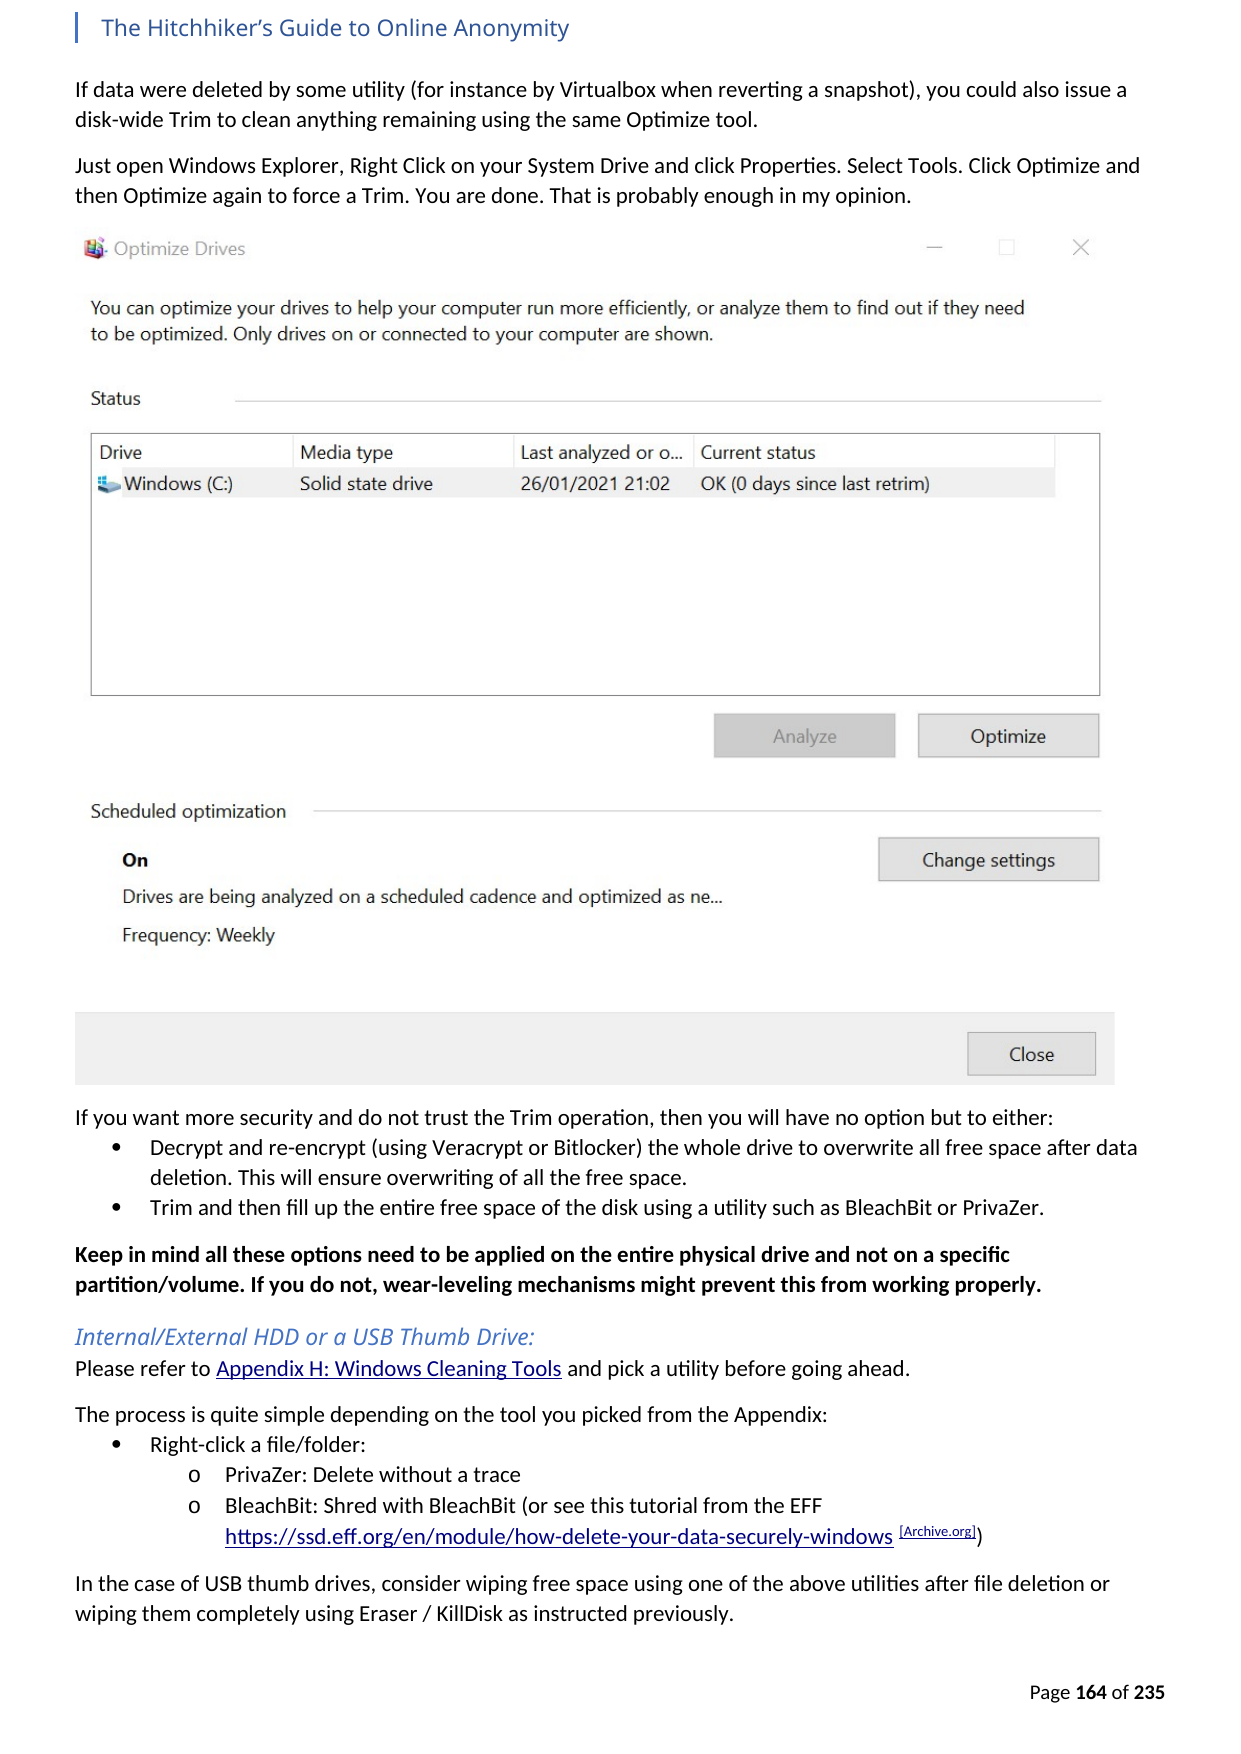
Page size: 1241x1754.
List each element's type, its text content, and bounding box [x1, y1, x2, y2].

text If data were deleted by some utility (for instance by Virtualbox when reverting a snapshot), you could also issue a disk-wide Trim to clean anything remaining using the same Optimize tool. [75, 75, 1165, 133]
list Trim and then fill up the entire free space of the disk using a utility such as BleachBit or PrivaZer. [112, 1193, 1165, 1221]
picture [75, 227, 1115, 1085]
list Right-click a file/folder: [112, 1430, 1165, 1458]
text The process is quite simple depending on the tool you picked from the Appendix: [75, 1400, 1165, 1428]
list PrivaZer: Delete without a trace [187, 1460, 1165, 1489]
text Keep in mind all these options need to be applied on the entire physical drive and not on a specific partition/volume. If you do not, wear-leveling mechanisms might prevent this from working properly. [75, 1240, 1165, 1298]
text In the case of USB thumb drives, consider wiping free space using one of the above utilities after file deletion or wiping them completely using Eraser / KillDisk as instructed previously. [75, 1569, 1165, 1627]
text If you want more security and do not trust the Trim operation, then you will have no option but to either: [75, 1103, 1165, 1132]
text Just open Windows Explorer, Right Click on your System Drive and click Properties. Select Tools. Click Optimize and then Optimize again to force a Trim. You are done. That is probably enough in my opinion. [75, 151, 1165, 209]
list BleachBit: Shred with BleachBit (or see this tutorial from the EFF https://ssd.eff.org/en/module/how-delete-your-data-securely-windows [Archive.org]) [187, 1491, 1165, 1550]
list Decrypt and re-encrypt (using Veracrypt or Bitlocker) the whole drive to overwrite all free space after data deletion. This will ensure overwriting of all the free space. [112, 1133, 1165, 1191]
text Please refer to Appendix H: Windows Cleaning Tools and pick a utility before going ahead. [75, 1354, 1165, 1382]
subtitle Internal/External HDD or a USB Thumb Drive: [75, 1320, 1165, 1352]
